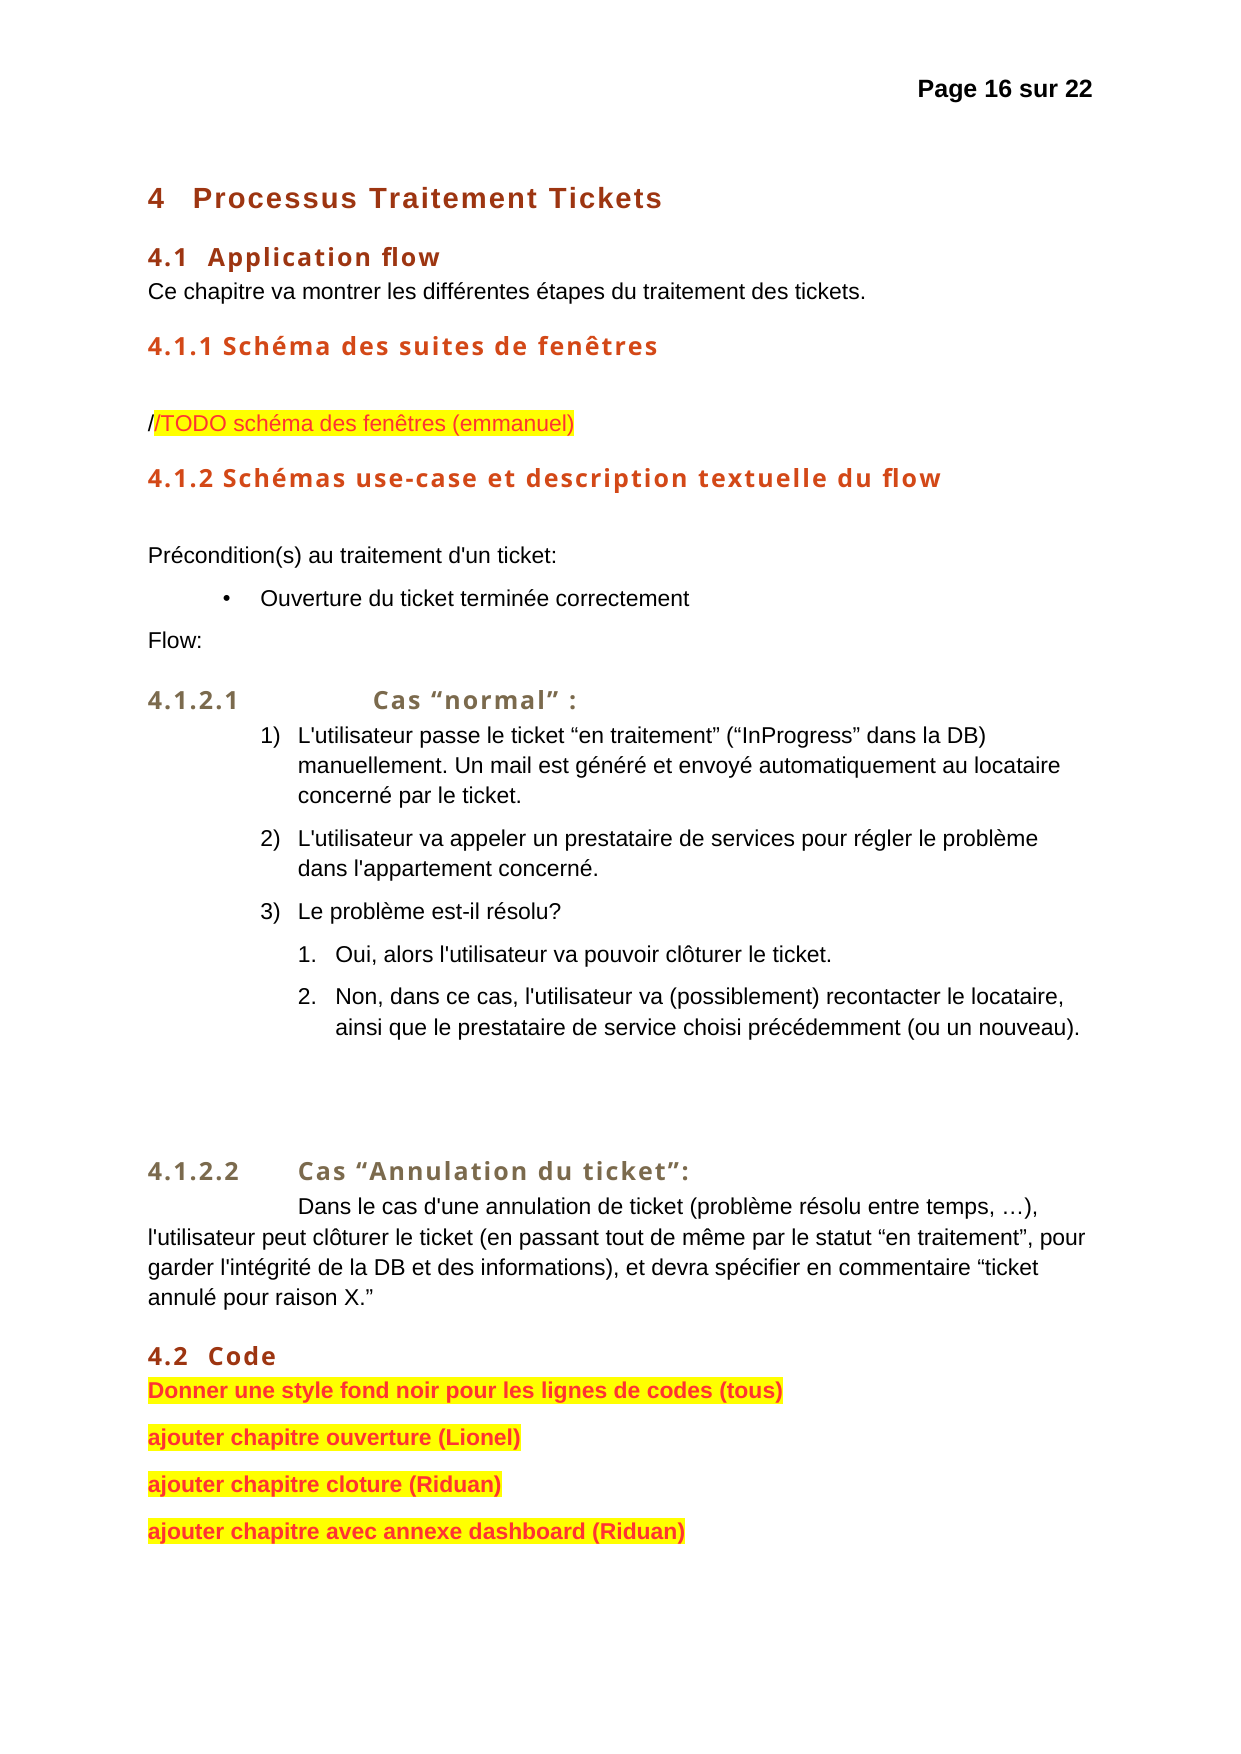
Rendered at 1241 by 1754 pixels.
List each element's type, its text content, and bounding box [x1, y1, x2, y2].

list L'utilisateur va appeler un prestataire de services pour régler le problème dans l'appartement concerné. [260, 825, 1092, 881]
list Oui, alors l'utilisateur va pouvoir clôturer le ticket. [298, 941, 1092, 967]
text Précondition(s) au traitement d'un ticket: [148, 542, 1092, 568]
text Ce chapitre va montrer les différentes étapes du traitement des tickets. [148, 278, 1092, 304]
subtitle Processus Traitement Tickets [148, 181, 1092, 215]
text Flow: [148, 627, 1092, 654]
list Le problème est-il résolu? [260, 898, 1092, 924]
text Dans le cas d'une annulation de ticket (problème résolu entre temps, …), l'utilisateur peut clôturer le ticket (en passant tout de même par le statut “en traitement”, pour garder l'intégrité de la DB et des informations), et devra spécifier en commentaire “ticket annulé pour raison X.” [148, 1193, 1092, 1310]
subtitle Cas “Annulation du ticket”: [148, 1154, 1092, 1188]
subtitle Code [148, 1339, 1092, 1373]
text ajouter chapitre avec annexe dashboard (Riduan) [148, 1518, 1092, 1544]
text ajouter chapitre ouverture (Lionel) [148, 1424, 1092, 1451]
subtitle Application flow [148, 240, 1092, 274]
text ajouter chapitre cloture (Riduan) [148, 1471, 1092, 1497]
text //TODO schéma des fenêtres (emmanuel) [148, 410, 1092, 436]
text Donner une style fond noir pour les lignes de codes (tous) [148, 1377, 1092, 1404]
subtitle Schémas use-case et description textuelle du flow [148, 461, 1092, 495]
subtitle Cas “normal” : [148, 683, 1092, 717]
list L'utilisateur passe le ticket “en traitement” (“InProgress” dans la DB) manuellement. Un mail est généré et envoyé automatiquement au locataire concerné par le ticket. [260, 722, 1092, 808]
subtitle Schéma des suites de fenêtres [148, 329, 1092, 363]
list Ouverture du ticket terminée correctement [223, 585, 1092, 611]
list Non, dans ce cas, l'utilisateur va (possiblement) recontacter le locataire, ainsi que le prestataire de service choisi précédemment (ou un nouveau). [298, 983, 1092, 1040]
